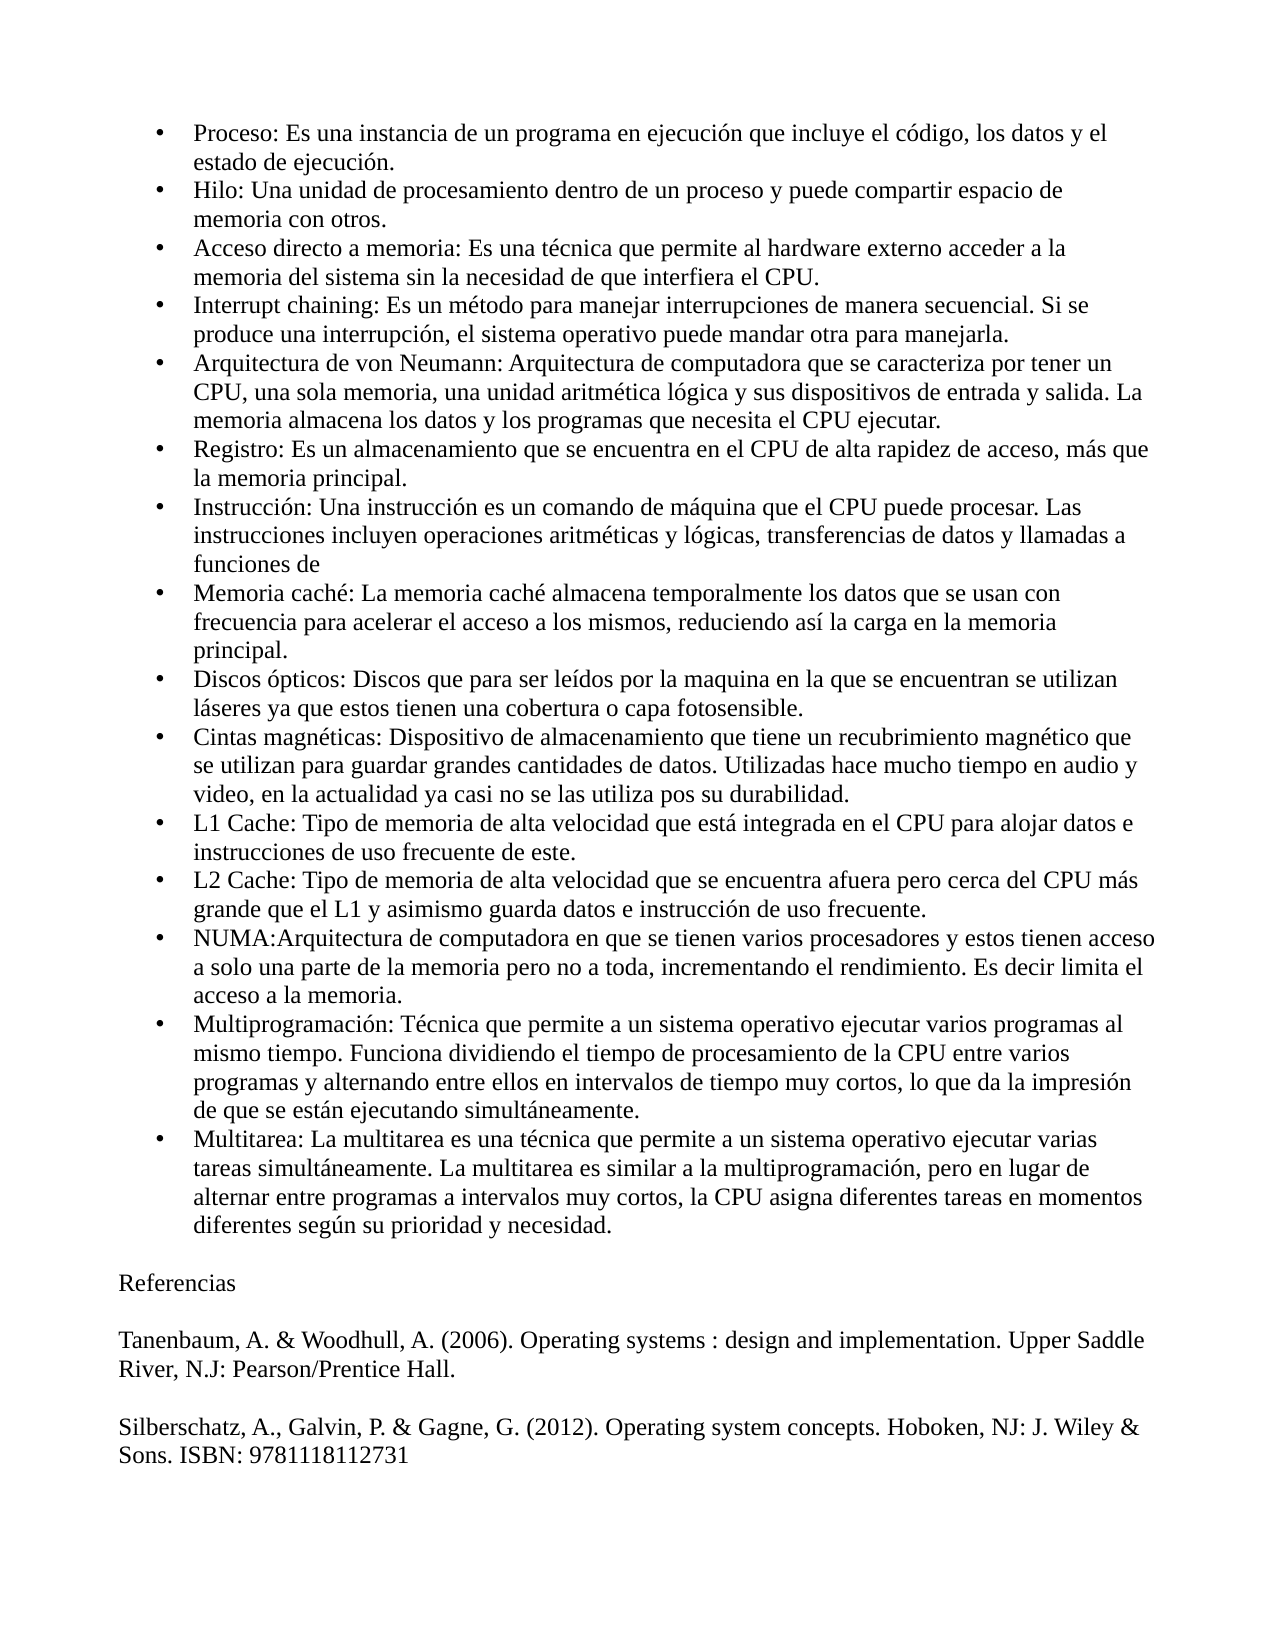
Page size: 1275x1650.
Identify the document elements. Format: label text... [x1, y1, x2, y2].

list Proceso: Es una instancia de un programa en ejecución que incluye el código, los datos y el estado de ejecución. [156, 118, 1157, 176]
text Referencias [118, 1268, 1157, 1297]
list Cintas magnéticas: Dispositivo de almacenamiento que tiene un recubrimiento magnético que se utilizan para guardar grandes cantidades de datos. Utilizadas hace mucho tiempo en audio y video, en la actualidad ya casi no se las utiliza pos su durabilidad. [156, 722, 1157, 808]
text Silberschatz, A., Galvin, P. & Gagne, G. (2012). Operating system concepts. Hoboken, NJ: J. Wiley & Sons. ISBN: 9781118112731 [118, 1412, 1157, 1469]
list L1 Cache: Tipo de memoria de alta velocidad que está integrada en el CPU para alojar datos e instrucciones de uso frecuente de este. [156, 808, 1157, 866]
list Registro: Es un almacenamiento que se encuentra en el CPU de alta rapidez de acceso, más que la memoria principal. [156, 434, 1157, 492]
list NUMA:Arquitectura de computadora en que se tienen varios procesadores y estos tienen acceso a solo una parte de la memoria pero no a toda, incrementando el rendimiento. Es decir limita el acceso a la memoria. [156, 923, 1157, 1009]
list Arquitectura de von Neumann: Arquitectura de computadora que se caracteriza por tener un CPU, una sola memoria, una unidad aritmética lógica y sus dispositivos de entrada y salida. La memoria almacena los datos y los programas que necesita el CPU ejecutar. [156, 348, 1157, 434]
list Acceso directo a memoria: Es una técnica que permite al hardware externo acceder a la memoria del sistema sin la necesidad de que interfiera el CPU. [156, 233, 1157, 291]
list L2 Cache: Tipo de memoria de alta velocidad que se encuentra afuera pero cerca del CPU más grande que el L1 y asimismo guarda datos e instrucción de uso frecuente. [156, 866, 1157, 923]
list Instrucción: Una instrucción es un comando de máquina que el CPU puede procesar. Las instrucciones incluyen operaciones aritméticas y lógicas, transferencias de datos y llamadas a funciones de [156, 492, 1157, 578]
list Interrupt chaining: Es un método para manejar interrupciones de manera secuencial. Si se produce una interrupción, el sistema operativo puede mandar otra para manejarla. [156, 291, 1157, 348]
list Multiprogramación: Técnica que permite a un sistema operativo ejecutar varios programas al mismo tiempo. Funciona dividiendo el tiempo de procesamiento de la CPU entre varios programas y alternando entre ellos en intervalos de tiempo muy cortos, lo que da la impresión de que se están ejecutando simultáneamente. [156, 1009, 1157, 1124]
text Tanenbaum, A. & Woodhull, A. (2006). Operating systems : design and implementation. Upper Saddle River, N.J: Pearson/Prentice Hall. [118, 1326, 1157, 1383]
list Multitarea: La multitarea es una técnica que permite a un sistema operativo ejecutar varias tareas simultáneamente. La multitarea es similar a la multiprogramación, pero en lugar de alternar entre programas a intervalos muy cortos, la CPU asigna diferentes tareas en momentos diferentes según su prioridad y necesidad. [156, 1124, 1157, 1239]
list Discos ópticos: Discos que para ser leídos por la maquina en la que se encuentran se utilizan láseres ya que estos tienen una cobertura o capa fotosensible. [156, 664, 1157, 722]
list Memoria caché: La memoria caché almacena temporalmente los datos que se usan con frecuencia para acelerar el acceso a los mismos, reduciendo así la carga en la memoria principal. [156, 578, 1157, 664]
list Hilo: Una unidad de procesamiento dentro de un proceso y puede compartir espacio de memoria con otros. [156, 176, 1157, 233]
